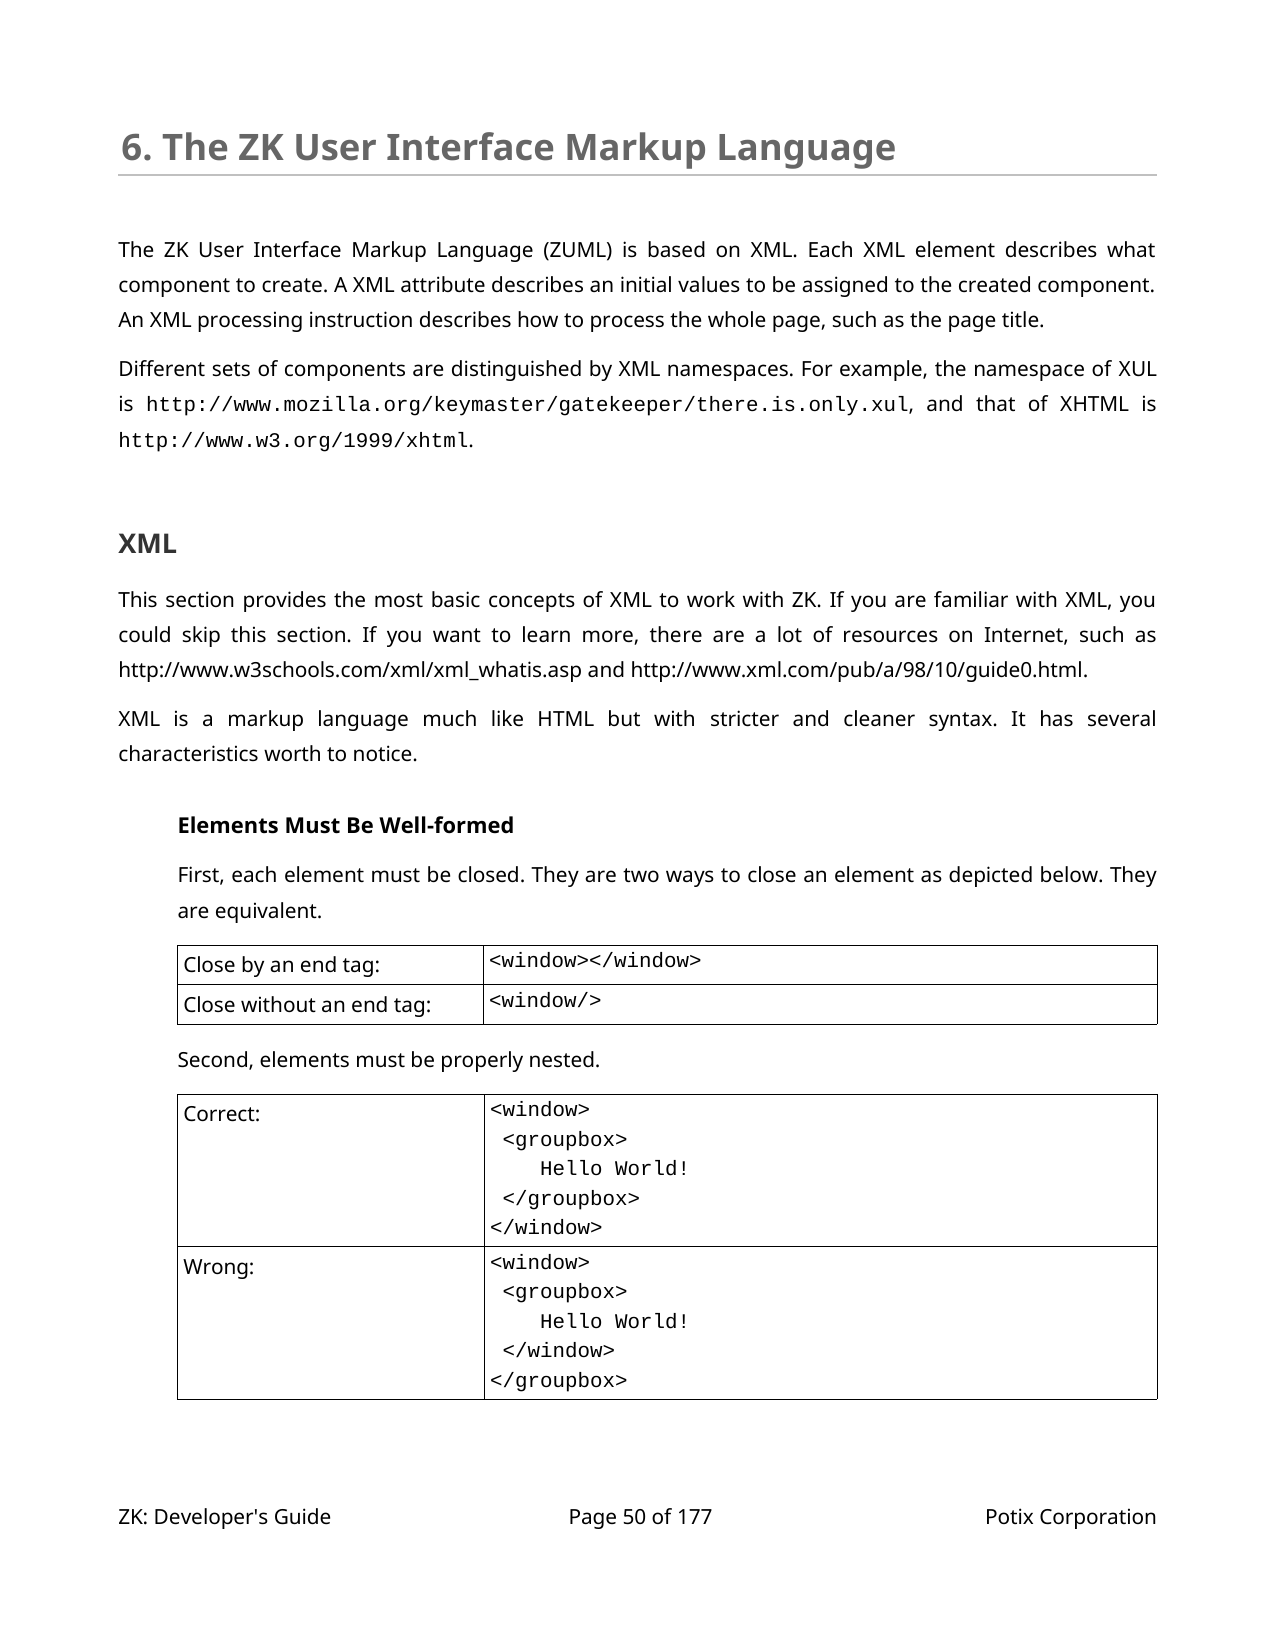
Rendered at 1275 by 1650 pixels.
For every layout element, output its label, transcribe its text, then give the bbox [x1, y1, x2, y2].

table_cell Close without an end tag: [178, 985, 483, 1024]
subtitle Elements Must Be Well-formed [177, 810, 1157, 840]
table_cell <window> <groupbox> Hello World! </window> </groupbox> [485, 1247, 1157, 1399]
text First, each element must be closed. They are two ways to close an element as depicted below. They are equivalent. [177, 861, 1157, 924]
table_header Close by an end tag: [178, 946, 483, 984]
table_header <window> <groupbox> Hello World! </groupbox> </window> [485, 1095, 1157, 1246]
text This section provides the most basic concepts of XML to work with ZK. If you are familiar with XML, you could skip this section. If you want to learn more, there are a lot of resources on Internet, such as http://www.w3schools.com/xml/xml_whatis.asp and http://www.xml.com/pub/a/98/10/guide0.html. [118, 585, 1157, 683]
subtitle XML [118, 524, 1157, 561]
table_cell Wrong: [178, 1247, 484, 1399]
table_header <window></window> [484, 946, 1157, 984]
text Different sets of components are distinguished by XML namespaces. For example, the namespace of XUL is http://www.mozilla.org/keymaster/gatekeeper/there.is.only.xul, and that of XHTML is http://www.w3.org/1999/xhtml. [118, 354, 1157, 453]
subtitle 6. The ZK User Interface Markup Language [118, 118, 1157, 174]
table_cell <window/> [484, 985, 1157, 1024]
text Second, elements must be properly nested. [177, 1045, 1157, 1073]
text The ZK User Interface Markup Language (ZUML) is based on XML. Each XML element describes what component to create. A XML attribute describes an initial values to be assigned to the created component. An XML processing instruction describes how to process the whole page, such as the page title. [118, 235, 1157, 333]
text XML is a markup language much like HTML but with stricter and cleaner syntax. It has several characteristics worth to notice. [118, 704, 1157, 767]
table_header Correct: [178, 1095, 484, 1246]
